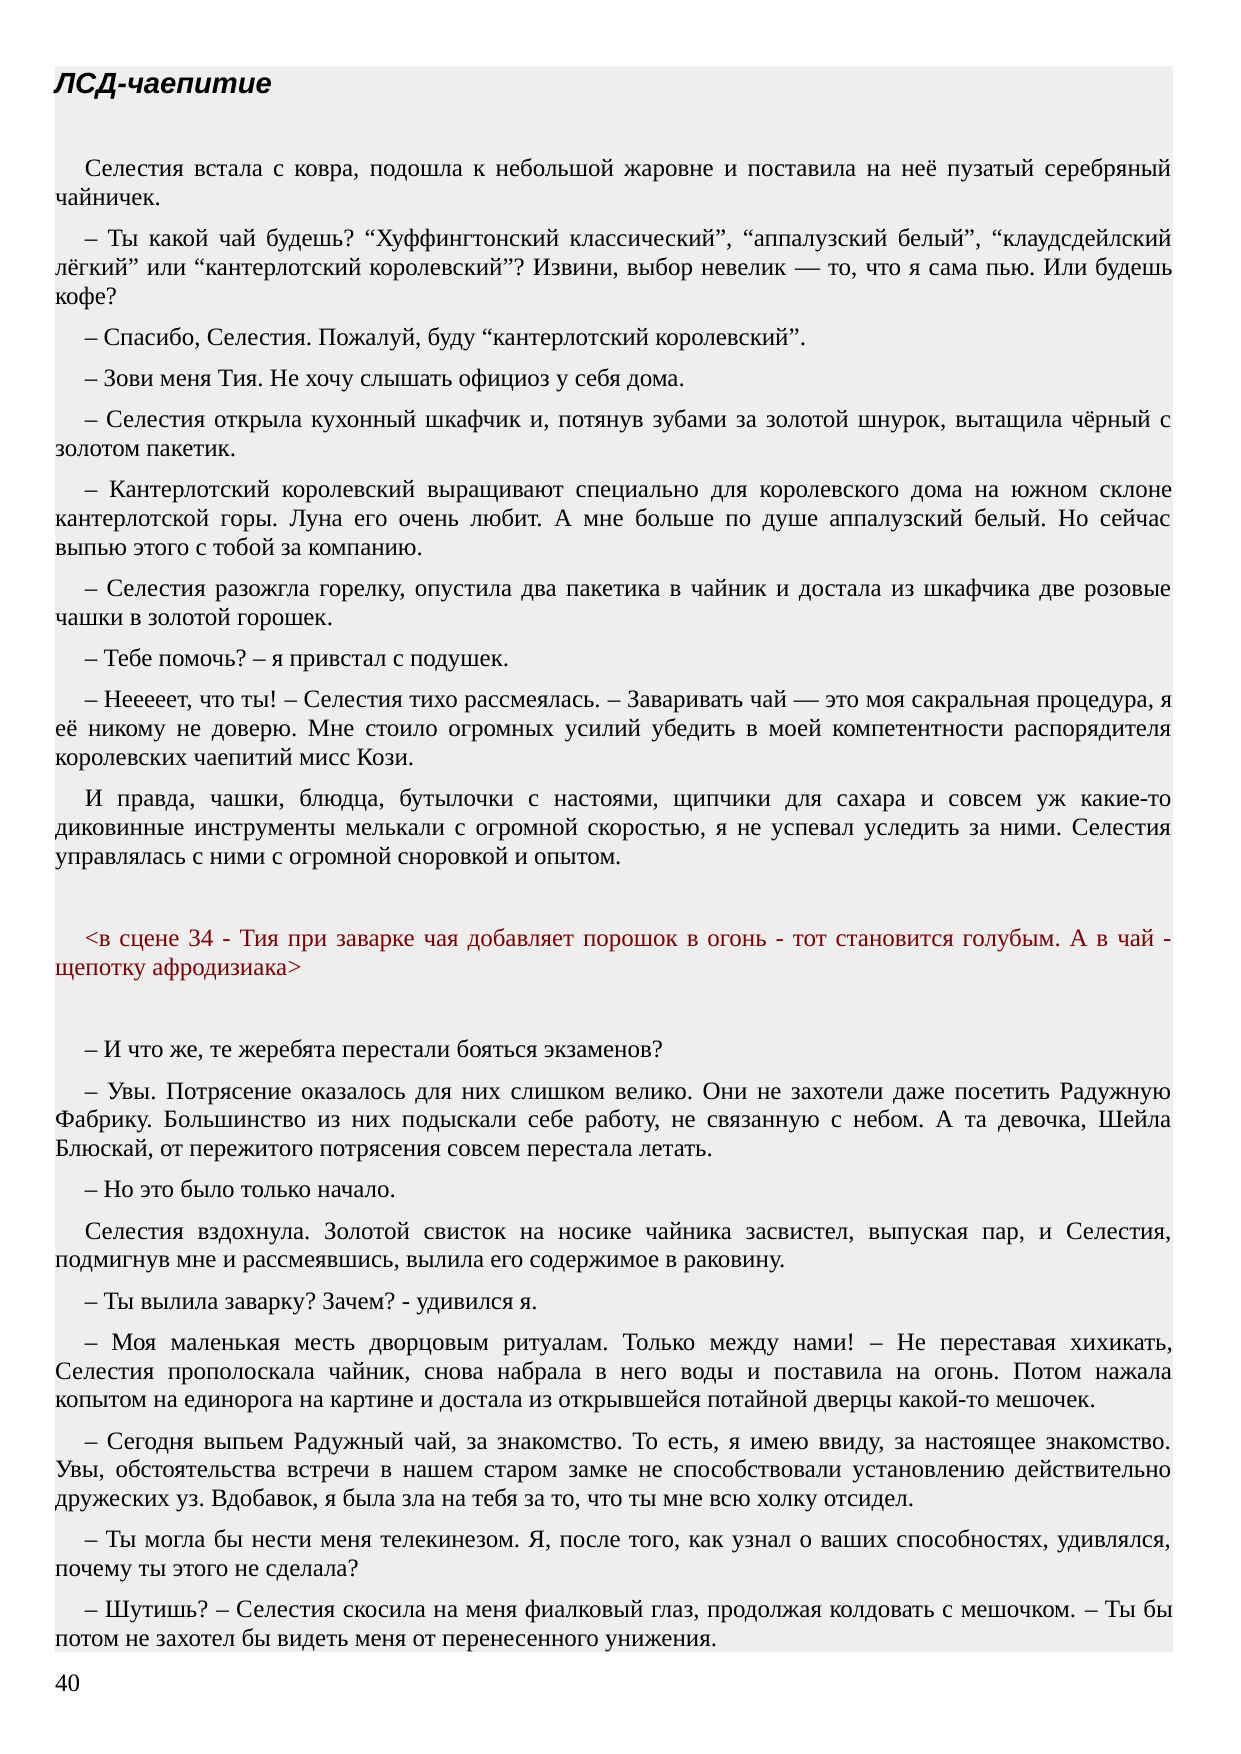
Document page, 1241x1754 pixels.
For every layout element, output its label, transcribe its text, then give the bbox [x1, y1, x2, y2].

text Селестия вздохнула. Золотой свисток на носике чайника засвистел, выпуская пар, и Селестия, подмигнув мне и рассмеявшись, вылила его содержимое в раковину. [55, 1216, 1173, 1273]
text – Спасибо, Селестия. Пожалуй, буду “кантерлотский королевский”. [55, 322, 1173, 351]
text – Ты вылила заварку? Зачем? - удивился я. [55, 1286, 1173, 1314]
text – Моя маленькая месть дворцовым ритуалам. Только между нами! – Не переставая хихикать, Селестия прополоскала чайник, снова набрала в него воды и поставила на огонь. Потом нажала копытом на единорога на картине и достала из открывшейся потайной дверцы какой-то мешочек. [55, 1327, 1173, 1413]
text – Сегодня выпьем Радужный чай, за знакомство. То есть, я имею ввиду, за настоящее знакомство. Увы, обстоятельства встречи в нашем старом замке не способствовали установлению действительно дружеских уз. Вдобавок, я была зла на тебя за то, что ты мне всю холку отсидел. [55, 1426, 1173, 1512]
text – Увы. Потрясение оказалось для них слишком велико. Они не захотели даже посетить Радужную Фабрику. Большинство из них подыскали себе работу, не связанную с небом. А та девочка, Шейла Блюскай, от пережитого потрясения совсем перестала летать. [55, 1076, 1173, 1162]
subtitle ЛСД-чаепитие [55, 66, 1173, 99]
text – Ты какой чай будешь? “Хуффингтонский классический”, “аппалузский белый”, “клаудсдейлский лёгкий” или “кантерлотский королевский”? Извини, выбор невелик — то, что я сама пью. Или будешь кофе? [55, 223, 1173, 309]
text – Тебе помочь? – я привстал с подушек. [55, 643, 1173, 672]
text Селестия встала с ковра, подошла к небольшой жаровне и поставила на неё пузатый серебряный чайничек. [55, 153, 1173, 211]
text – Ты могла бы нести меня телекинезом. Я, после того, как узнал о ваших способностях, удивлялся, почему ты этого не сделала? [55, 1524, 1173, 1582]
text – Но это было только начало. [55, 1174, 1173, 1203]
text – Зови меня Тия. Не хочу слышать официоз у себя дома. [55, 363, 1173, 392]
text – Шутишь? – Селестия скосила на меня фиалковый глаз, продолжая колдовать с мешочком. – Ты бы потом не захотел бы видеть меня от перенесенного унижения. [55, 1594, 1173, 1652]
text – И что же, те жеребята перестали бояться экзаменов? [55, 1034, 1173, 1063]
text – Селестия разожгла горелку, опустила два пакетика в чайник и достала из шкафчика две розовые чашки в золотой горошек. [55, 573, 1173, 631]
text – Селестия открыла кухонный шкафчик и, потянув зубами за золотой шнурок, вытащила чёрный с золотом пакетик. [55, 404, 1173, 462]
text И правда, чашки, блюдца, бутылочки с настоями, щипчики для сахара и совсем уж какие-то диковинные инструменты мелькали с огромной скоростью, я не успевал уследить за ними. Селестия управлялась с ними с огромной сноровкой и опытом. [55, 783, 1173, 869]
text – Нееееет, что ты! – Селестия тихо рассмеялась. – Заваривать чай — это моя сакральная процедура, я её никому не доверю. Мне стоило огромных усилий убедить в моей компетентности распорядителя королевских чаепитий мисс Кози. [55, 684, 1173, 771]
text – Кантерлотский королевский выращивают специально для королевского дома на южном склоне кантерлотской горы. Луна его очень любит. А мне больше по душе аппалузский белый. Но сейчас выпью этого с тобой за компанию. [55, 474, 1173, 561]
text <в сцене 34 - Тия при заварке чая добавляет порошок в огонь - тот становится голубым. А в чай - щепотку афродизиака> [55, 923, 1173, 981]
